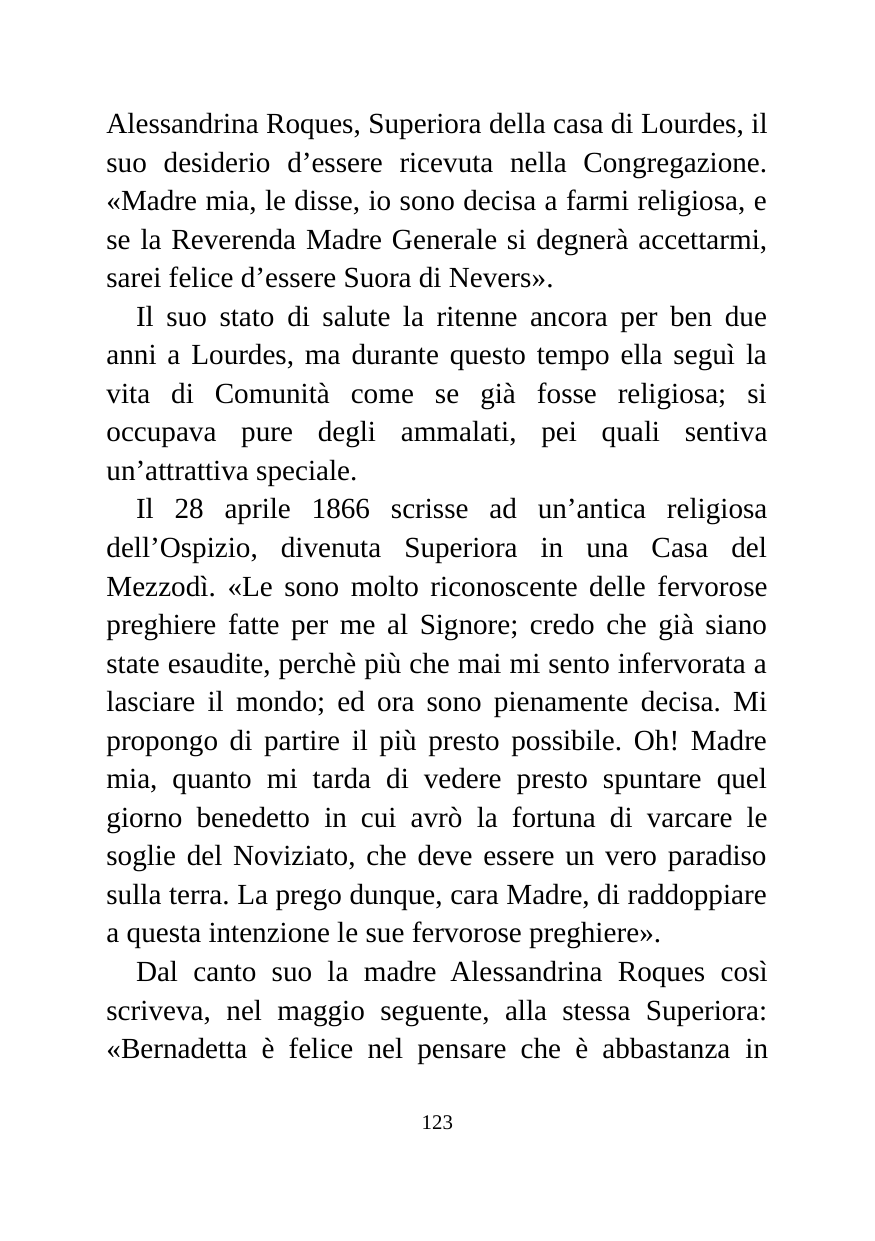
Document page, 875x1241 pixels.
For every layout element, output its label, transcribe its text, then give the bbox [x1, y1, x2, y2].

text Il suo stato di salute la ritenne ancora per ben due anni a Lourdes, ma durante questo tempo ella seguì la vita di Comunità come se già fosse religiosa; si occupava pure degli ammalati, pei quali sentiva un’attrattiva speciale. [106, 299, 768, 487]
text Alessandrina Roques, Superiora della casa di Lourdes, il suo desiderio d’essere ricevuta nella Congregazione. «Madre mia, le disse, io sono decisa a farmi religiosa, e se la Reverenda Madre Generale si degnerà accettarmi, sarei felice d’essere Suora di Nevers». [106, 106, 768, 294]
text Dal canto suo la madre Alessandrina Roques così scriveva, nel maggio seguente, alla stessa Superiora: «Bernadetta è felice nel pensare che è abbastanza in [106, 954, 768, 1065]
text Il 28 aprile 1866 scrisse ad un’antica religiosa dell’Ospizio, divenuta Superiora in una Casa del Mezzodì. «Le sono molto riconoscente delle fervorose preghiere fatte per me al Signore; credo che già siano state esaudite, perchè più che mai mi sento infervorata a lasciare il mondo; ed ora sono pienamente decisa. Mi propongo di partire il più presto possibile. Oh! Madre mia, quanto mi tarda di vedere presto spuntare quel giorno benedetto in cui avrò la fortuna di varcare le soglie del Noviziato, che deve essere un vero paradiso sulla terra. La prego dunque, cara Madre, di raddoppiare a questa intenzione le sue fervorose preghiere». [106, 492, 768, 949]
